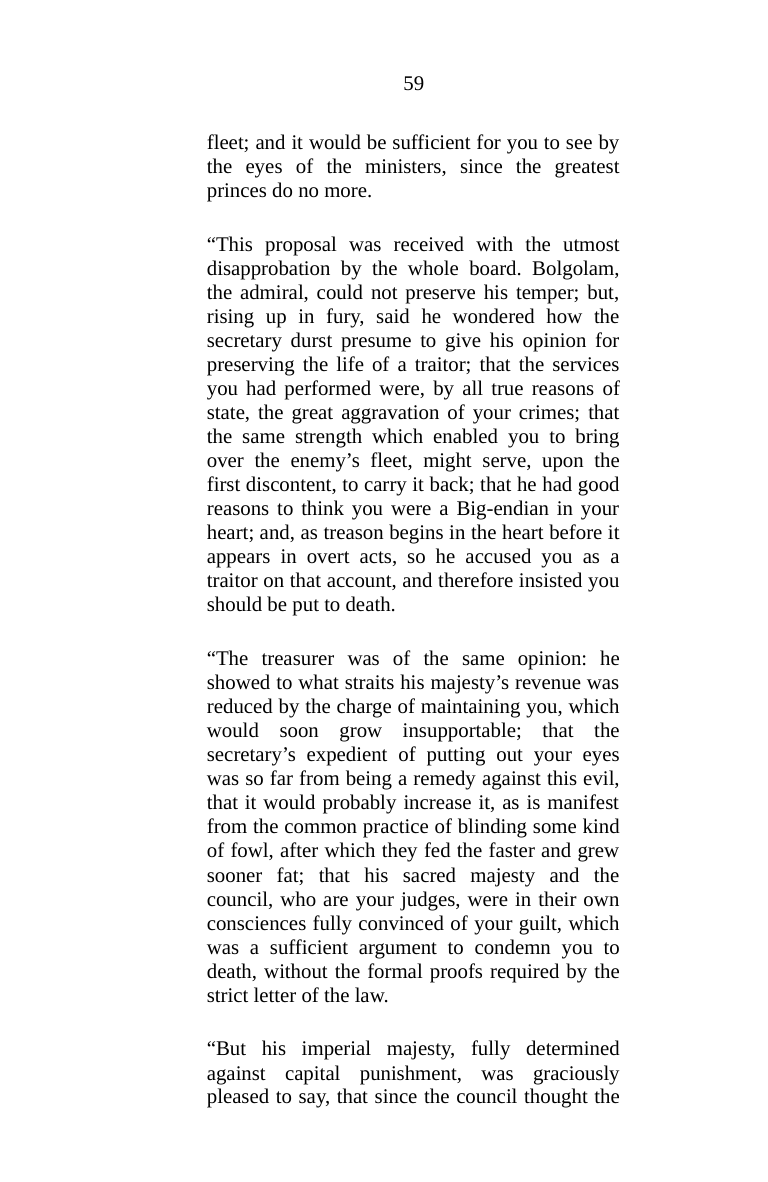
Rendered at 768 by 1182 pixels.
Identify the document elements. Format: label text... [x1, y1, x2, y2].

text “The treasurer was of the same opinion: he showed to what straits his majesty’s revenue was reduced by the charge of maintaining you, which would soon grow insupportable; that the secretary’s expedient of putting out your eyes was so far from being a remedy against this evil, that it would probably increase it, as is manifest from the common practice of blinding some kind of fowl, after which they fed the faster and grew sooner fat; that his sacred majesty and the council, who are your judges, were in their own consciences fully convinced of your guilt, which was a sufficient argument to condemn you to death, without the formal proofs required by the strict letter of the law. [207, 646, 620, 1007]
text fleet; and it would be sufficient for you to see by the eyes of the ministers, since the greatest princes do no more. [207, 130, 620, 202]
text “But his imperial majesty, fully determined against capital punishment, was graciously pleased to say, that since the council thought the [207, 1036, 620, 1108]
text “This proposal was received with the utmost disapprobation by the whole board. Bolgolam, the admiral, could not preserve his temper; but, rising up in fury, said he wondered how the secretary durst presume to give his opinion for preserving the life of a traitor; that the services you had performed were, by all true reasons of state, the great aggravation of your crimes; that the same strength which enabled you to bring over the enemy’s fleet, might serve, upon the first discontent, to carry it back; that he had good reasons to think you were a Big-endian in your heart; and, as treason begins in the heart before it appears in overt acts, so he accused you as a traitor on that account, and therefore insisted you should be put to death. [207, 231, 620, 616]
